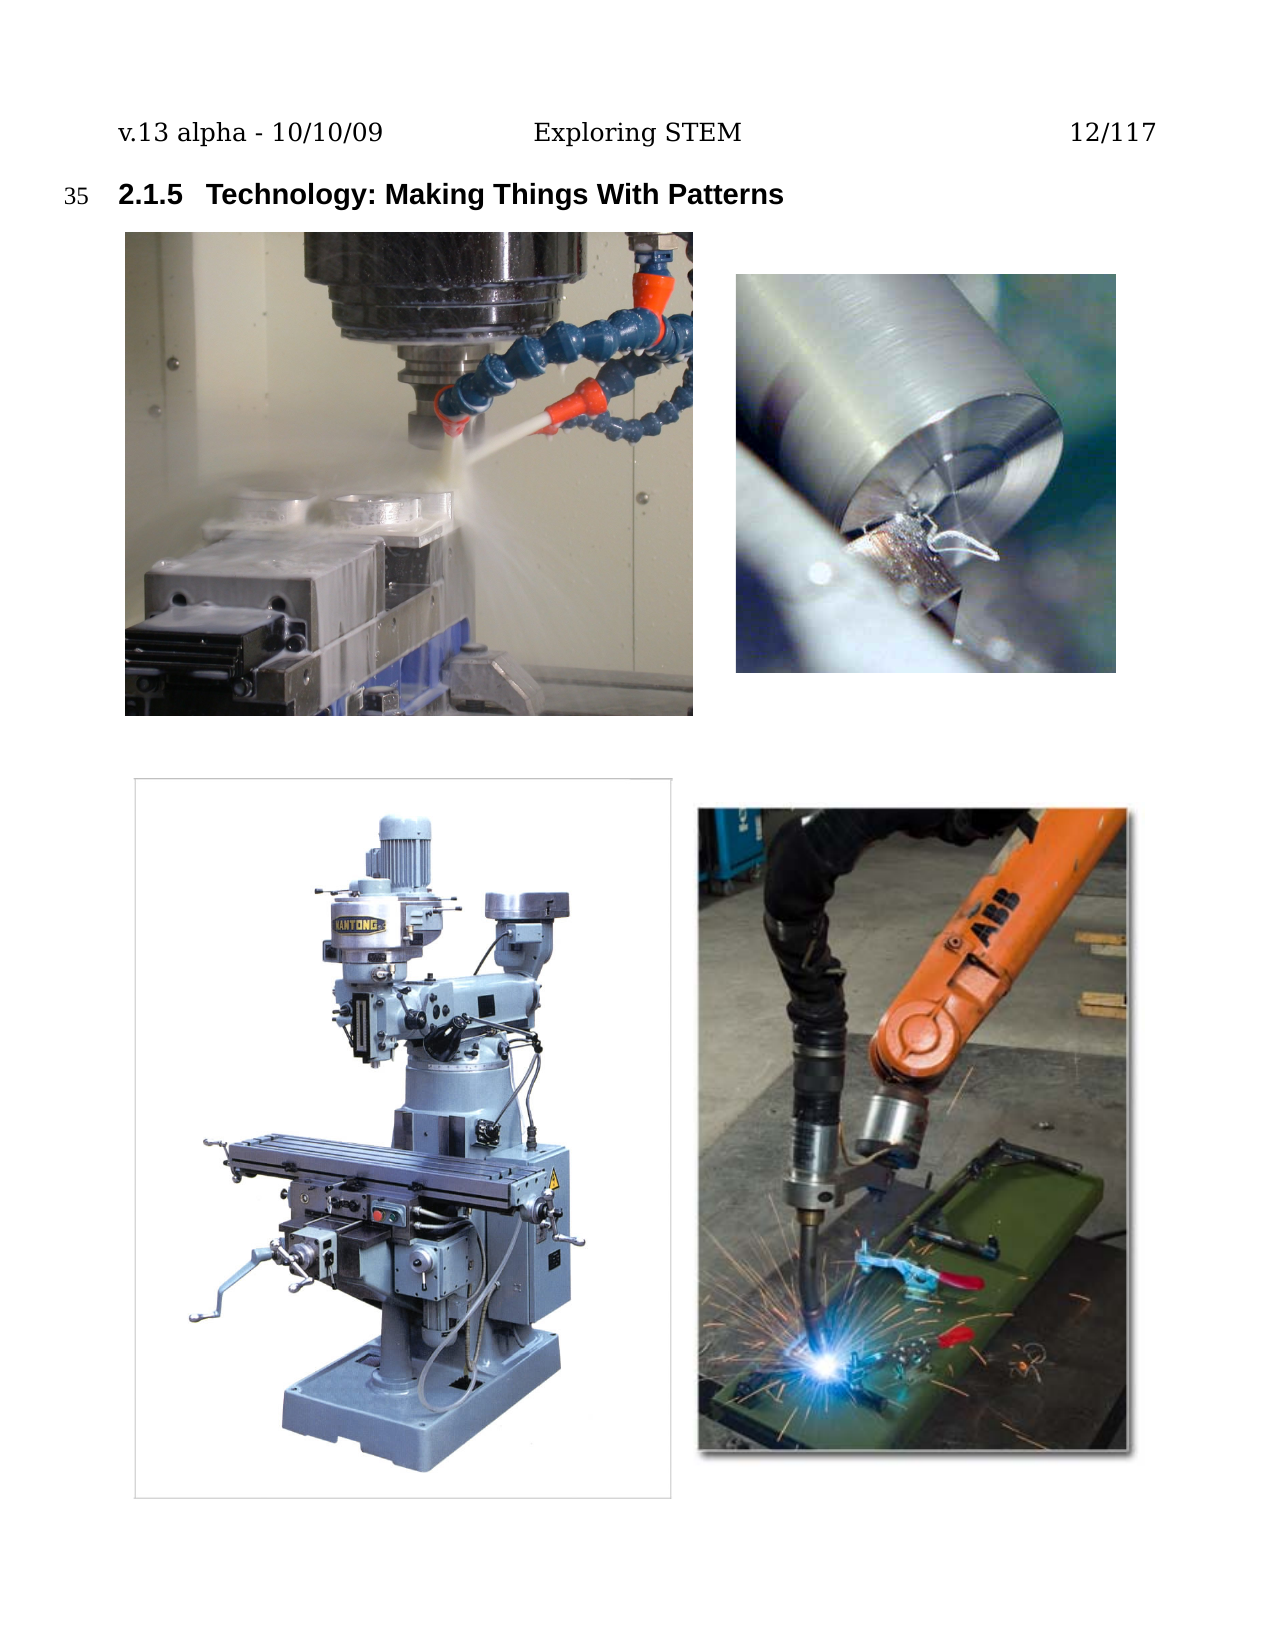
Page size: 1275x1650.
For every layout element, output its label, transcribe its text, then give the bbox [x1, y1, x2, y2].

picture [735, 274, 1116, 673]
picture [692, 802, 1145, 1468]
picture [133, 778, 673, 1499]
picture [125, 232, 693, 716]
subtitle Technology: Making Things With Patterns [118, 177, 1157, 210]
